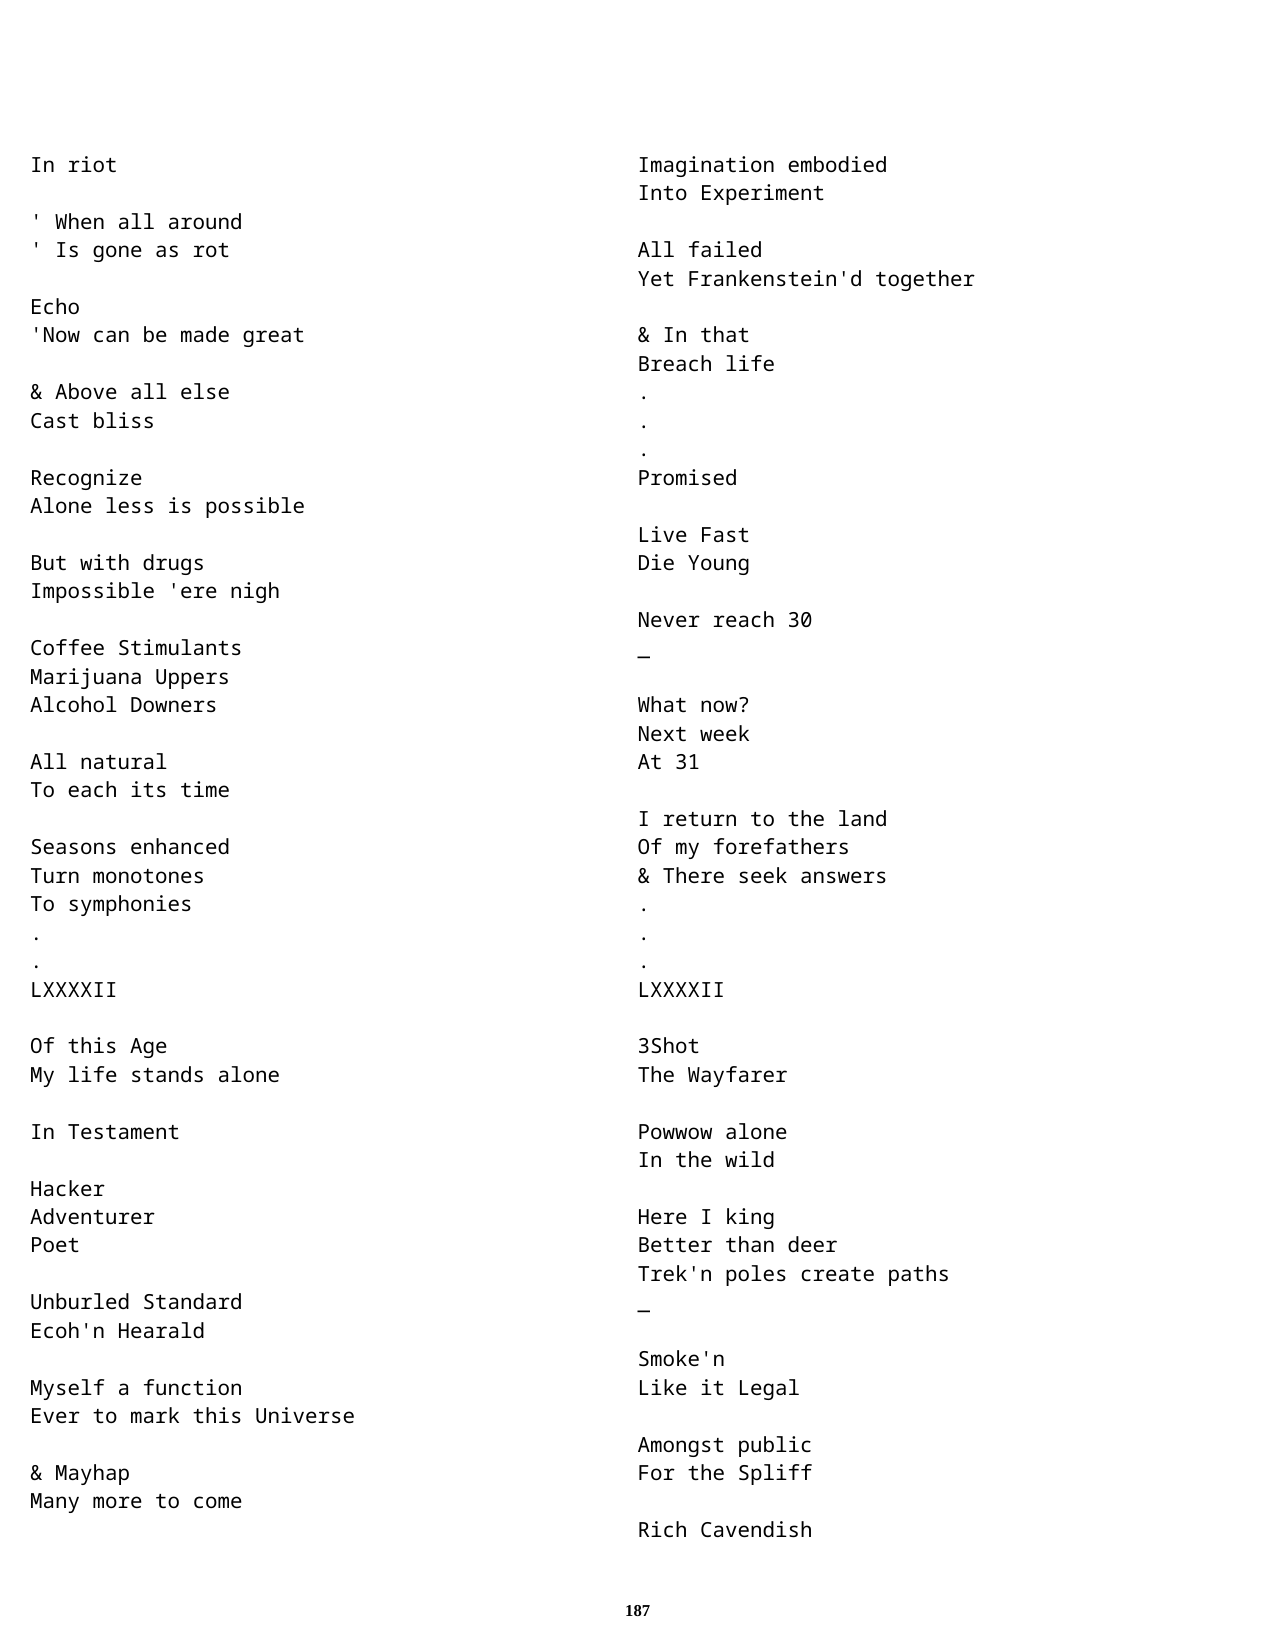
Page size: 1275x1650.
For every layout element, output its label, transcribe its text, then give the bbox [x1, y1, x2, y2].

text Alone less is possible [30, 491, 637, 520]
text & Above all else [30, 377, 637, 406]
text . [637, 406, 1245, 434]
text Like it Legal [637, 1373, 1245, 1401]
text Yet Frankenstein'd together [637, 264, 1245, 292]
text . [30, 946, 637, 975]
text . [30, 918, 637, 946]
text Smoke'n [637, 1344, 1245, 1373]
text Poet [30, 1231, 637, 1259]
text Many more to come [30, 1487, 637, 1515]
text Turn monotones [30, 861, 637, 889]
text All natural [30, 747, 637, 776]
text Die Young [637, 548, 1245, 577]
text Better than deer [637, 1231, 1245, 1259]
text Imagination embodied [637, 150, 1245, 178]
text LXXXXII [30, 975, 637, 1003]
text Alcohol Downers [30, 690, 637, 719]
text All failed [637, 235, 1245, 264]
text Coffee Stimulants [30, 633, 637, 662]
text Ecoh'n Hearald [30, 1316, 637, 1344]
text . [637, 918, 1245, 946]
text Trek'n poles create paths [637, 1259, 1245, 1287]
text But with drugs [30, 548, 637, 577]
text Rich Cavendish [637, 1515, 1245, 1543]
text I return to the land [637, 804, 1245, 832]
text In the wild [637, 1145, 1245, 1174]
text & In that [637, 321, 1245, 349]
text . [637, 434, 1245, 463]
text ' Is gone as rot [30, 235, 637, 264]
text Recognize [30, 463, 637, 491]
text To each its time [30, 776, 637, 804]
text To symphonies [30, 889, 637, 918]
text Adventurer [30, 1202, 637, 1231]
text Amongst public [637, 1430, 1245, 1458]
text Of this Age [30, 1032, 637, 1060]
text Seasons enhanced [30, 832, 637, 861]
text At 31 [637, 747, 1245, 776]
text Powwow alone [637, 1117, 1245, 1145]
text Next week [637, 719, 1245, 747]
text Live Fast [637, 520, 1245, 548]
text My life stands alone [30, 1060, 637, 1088]
text In riot [30, 150, 637, 178]
text Never reach 30 [637, 605, 1245, 633]
text In Testament [30, 1117, 637, 1145]
text The Wayfarer [637, 1060, 1245, 1088]
text ' When all around [30, 207, 637, 235]
text For the Spliff [637, 1458, 1245, 1487]
text . [637, 377, 1245, 406]
text Cast bliss [30, 406, 637, 434]
text 3Shot [637, 1032, 1245, 1060]
text Impossible 'ere nigh [30, 577, 637, 605]
text . [637, 889, 1245, 918]
text Here I king [637, 1202, 1245, 1231]
text Hacker [30, 1174, 637, 1202]
text Into Experiment [637, 178, 1245, 207]
text 'Now can be made great [30, 321, 637, 349]
text LXXXXII [637, 975, 1245, 1003]
text Promised [637, 463, 1245, 491]
text What now? [637, 690, 1245, 719]
text _ [637, 633, 1245, 662]
text Unburled Standard [30, 1287, 637, 1316]
text Of my forefathers [637, 832, 1245, 861]
text . [637, 946, 1245, 975]
text _ [637, 1287, 1245, 1316]
text Myself a function [30, 1373, 637, 1401]
text Marijuana Uppers [30, 662, 637, 690]
text & Mayhap [30, 1458, 637, 1487]
text Echo [30, 292, 637, 321]
text Breach life [637, 349, 1245, 377]
text Ever to mark this Universe [30, 1401, 637, 1430]
text & There seek answers [637, 861, 1245, 889]
